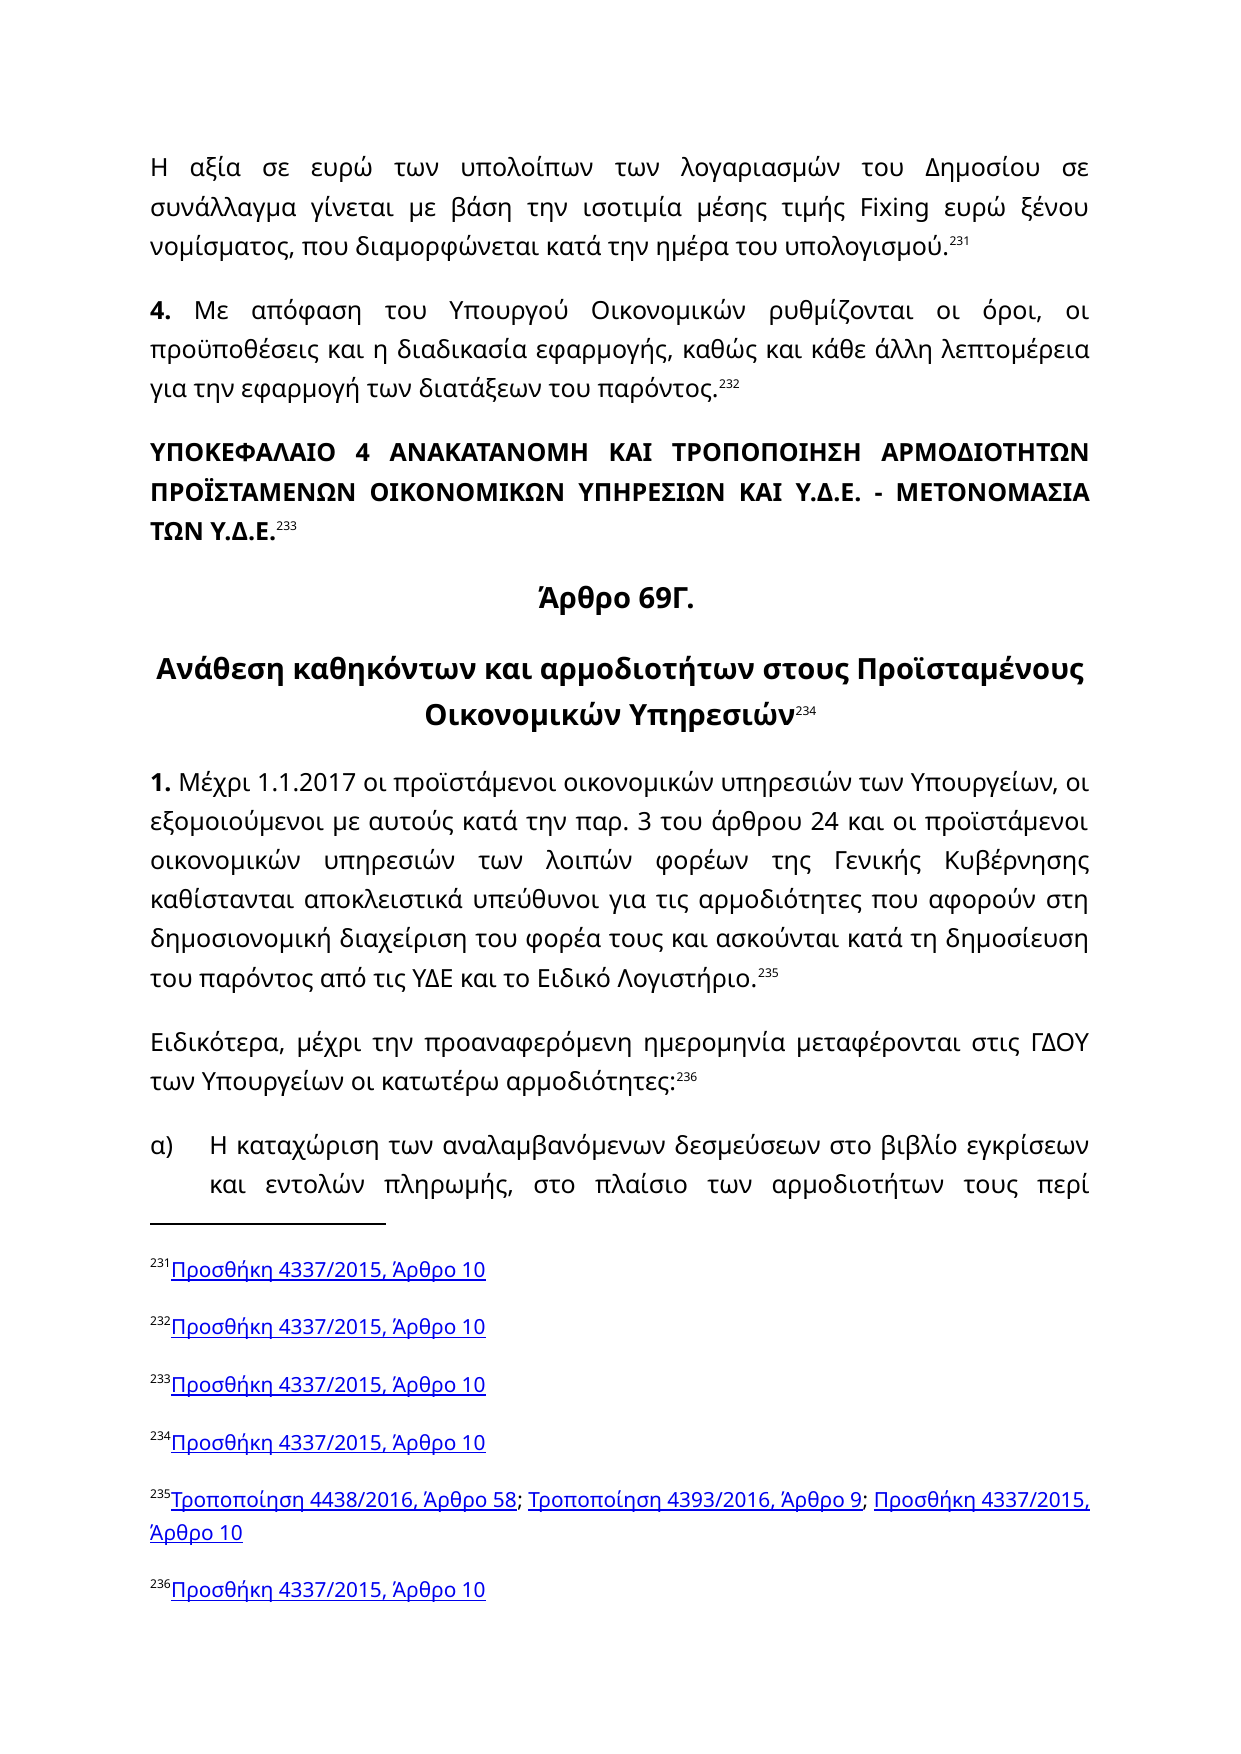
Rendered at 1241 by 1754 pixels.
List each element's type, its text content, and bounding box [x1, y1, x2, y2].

subtitle Ανάθεση καθηκόντων και αρμοδιοτήτων στους Προϊσταμένους Οικονομικών Υπηρεσιών [150, 648, 1090, 733]
text 1. Μέχρι 1.1.2017 οι προϊστάμενοι οικονομικών υπηρεσιών των Υπουργείων, οι εξομοιούμενοι με αυτούς κατά την παρ. 3 του άρθρου 24 και οι προϊστάμενοι οικονομικών υπηρεσιών των λοιπών φορέων της Γενικής Κυβέρνησης καθίστανται αποκλειστικά υπεύθυνοι για τις αρμοδιότητες που αφορούν στη δημοσιονομική διαχείριση του φορέα τους και ασκούνται κατά τη δημοσίευση του παρόντος από τις ΥΔΕ και το Ειδικό Λογιστήριο. [150, 764, 1090, 994]
text Προσθήκη 4337/2015, Άρθρο 10 [150, 1312, 1090, 1341]
text Προσθήκη 4337/2015, Άρθρο 10 [150, 1428, 1090, 1456]
text Προσθήκη 4337/2015, Άρθρο 10 [150, 1255, 1090, 1283]
text Ειδικότερα, μέχρι την προαναφερόμενη ημερομηνία μεταφέρονται στις ΓΔΟΥ των Υπουργείων οι κατωτέρω αρμοδιότητες: [150, 1024, 1090, 1098]
text ΥΠΟΚΕΦΑΛΑΙΟ 4 ΑΝΑΚΑΤΑΝΟΜΗ ΚΑΙ ΤΡΟΠΟΠΟΙΗΣΗ ΑΡΜΟΔΙΟΤΗΤΩΝ ΠΡΟΪΣΤΑΜΕΝΩΝ ΟΙΚΟΝΟΜΙΚΩΝ ΥΠΗΡΕΣΙΩΝ ΚΑΙ Υ.Δ.Ε. - ΜΕΤΟΝΟΜΑΣΙΑ ΤΩΝ Υ.Δ.Ε. [150, 435, 1090, 547]
text Προσθήκη 4337/2015, Άρθρο 10 [150, 1370, 1090, 1398]
text Η αξία σε ευρώ των υπολοίπων των λογαριασμών του Δημοσίου σε συνάλλαγμα γίνεται με βάση την ισοτιμία μέσης τιμής Fixing ευρώ ξένου νομίσματος, που διαμορφώνεται κατά την ημέρα του υπολογισμού. [150, 150, 1090, 262]
text 4. Με απόφαση του Υπουργού Οικονομικών ρυθμίζονται οι όροι, οι προϋποθέσεις και η διαδικασία εφαρμογής, καθώς και κάθε άλλη λεπτομέρεια για την εφαρμογή των διατάξεων του παρόντος. [150, 292, 1090, 405]
subtitle Άρθρο 69Γ. [150, 577, 1090, 617]
list α) Η καταχώριση των αναλαμβανόμενων δεσμεύσεων στο βιβλίο εγκρίσεων και εντολών πληρωμής, στο πλαίσιο των αρμοδιοτήτων τους περί [150, 1128, 1090, 1201]
text Τροποποίηση 4438/2016, Άρθρο 58; Τροποποίηση 4393/2016, Άρθρο 9; Προσθήκη 4337/2015, Άρθρο 10 [150, 1485, 1090, 1546]
text Προσθήκη 4337/2015, Άρθρο 10 [150, 1576, 1090, 1604]
